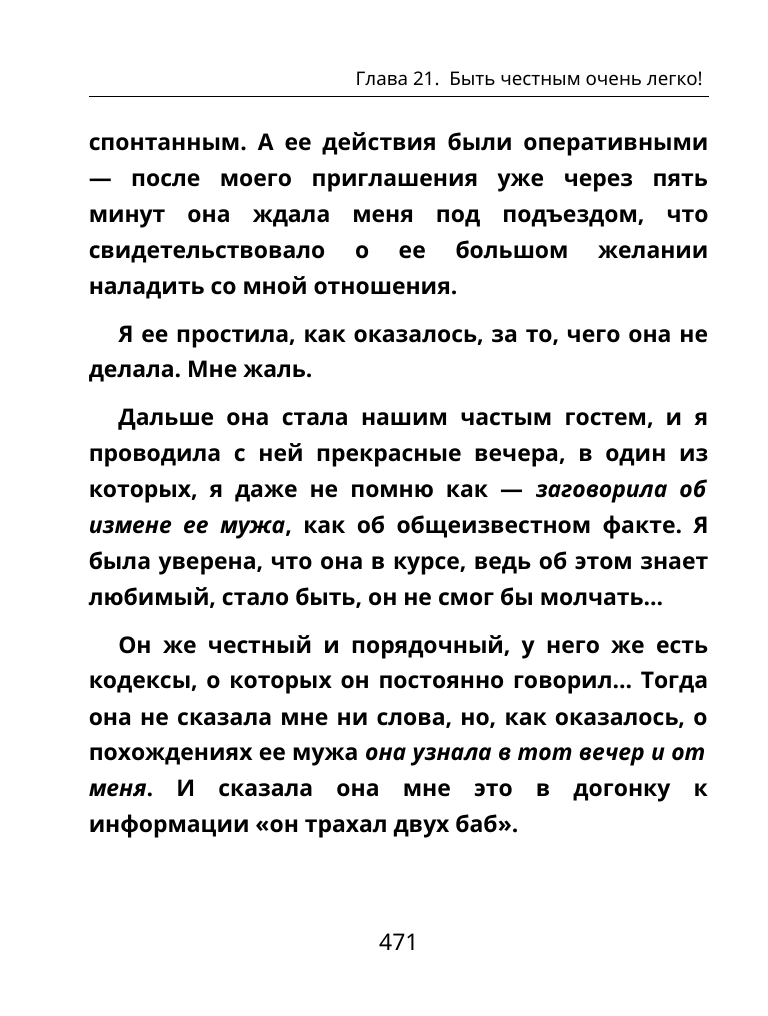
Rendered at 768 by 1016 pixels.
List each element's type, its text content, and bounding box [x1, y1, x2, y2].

text спонтанным. А ее действия были оперативными — после моего приглашения уже через пять минут она ждала меня под подъездом, что свидетельствовало о ее большом желании наладить со мной отношения. [88, 126, 709, 301]
text Дальше она стала нашим частым гостем, и я проводила с ней прекрасные вечера, в один из которых, я даже не помню как — заговорила об измене ее мужа, как об общеизвестном факте. Я была уверена, что она в курсе, ведь об этом знает любимый, стало быть, он не смог бы молчать... [88, 401, 709, 612]
text Он же честный и порядочный, у него же есть кодексы, о которых он постоянно говорил... Тогда она не сказала мне ни слова, но, как оказалось, о похождениях ее мужа она узнала в тот вечер и от меня. И сказала она мне это в догонку к информации «он трахал двух баб». [88, 628, 709, 839]
text Я ее простила, как оказалось, за то, чего она не делала. Мне жаль. [88, 317, 709, 385]
